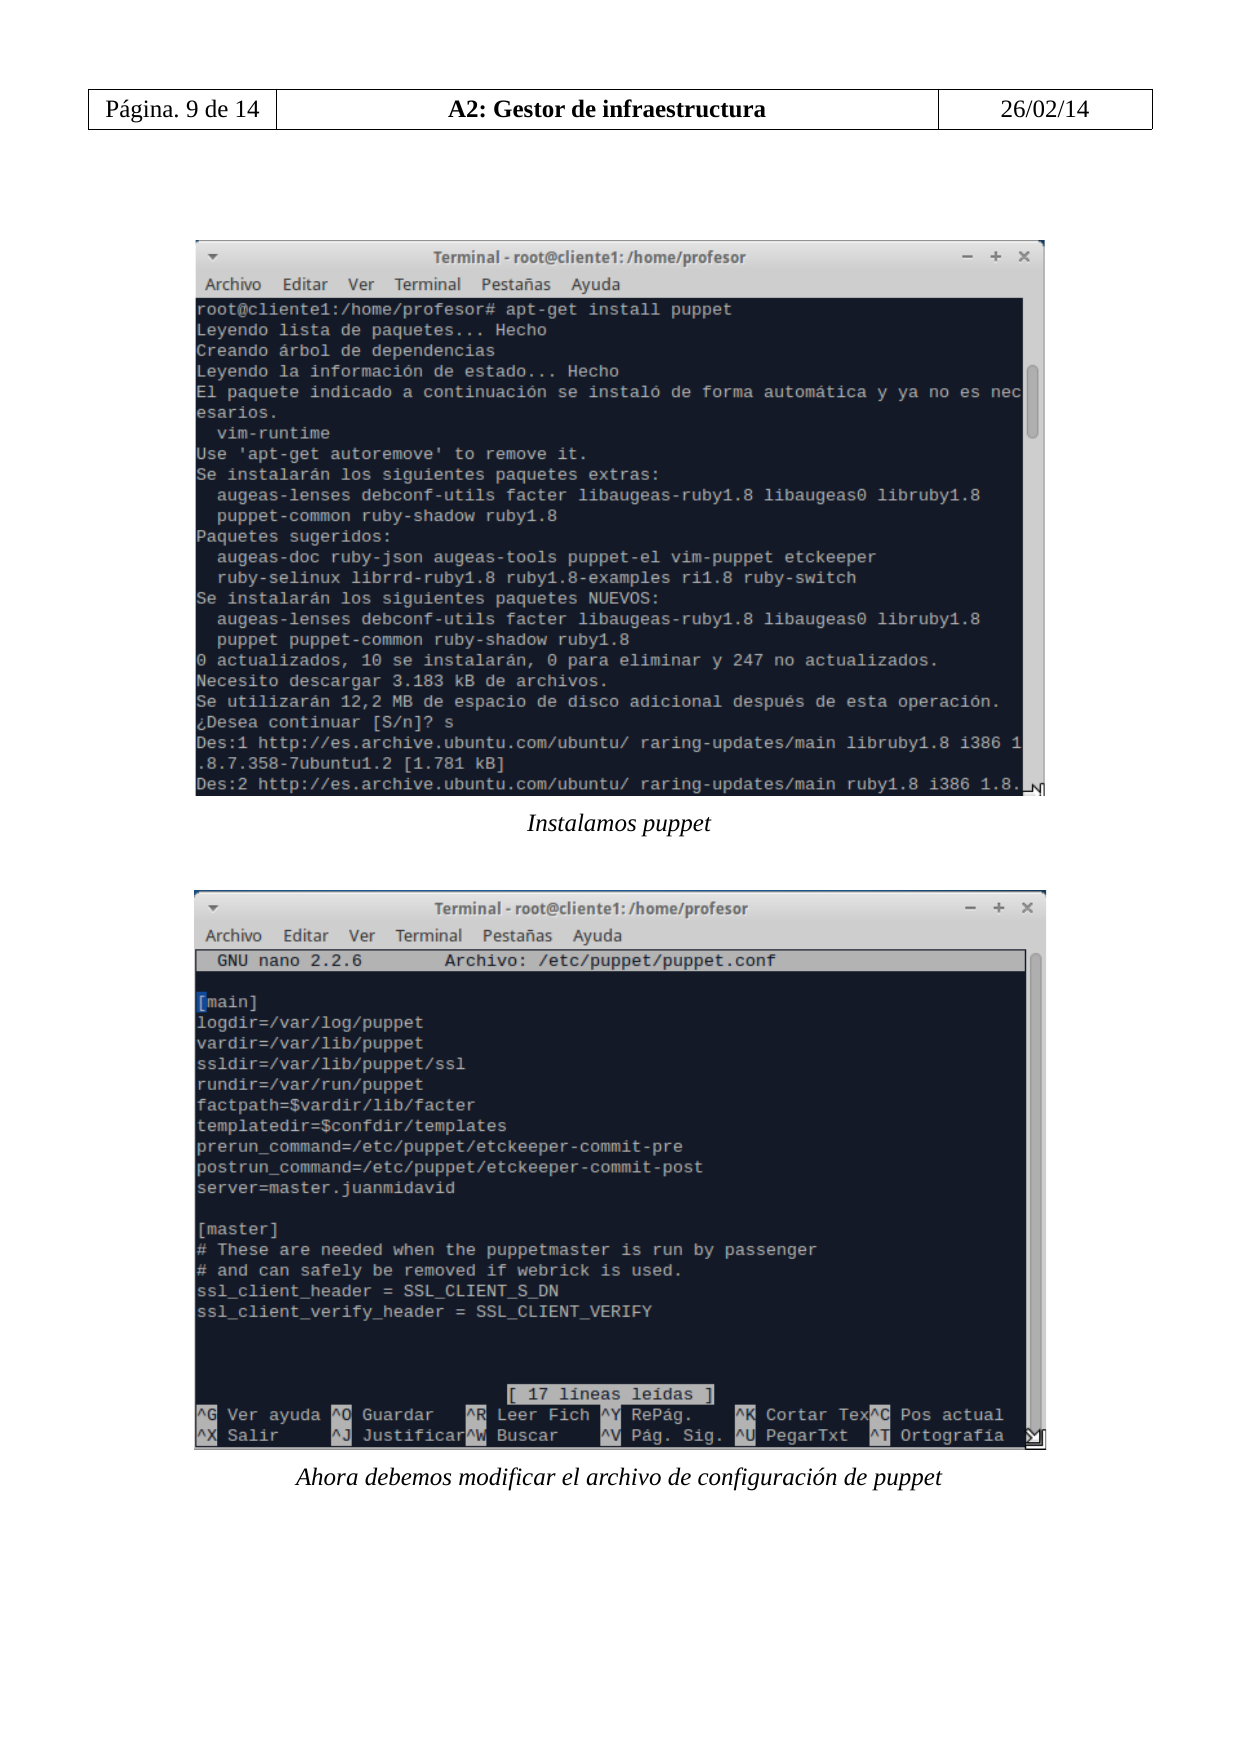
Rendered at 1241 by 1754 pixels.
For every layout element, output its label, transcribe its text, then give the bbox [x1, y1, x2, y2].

text Instalamos puppet [88, 808, 1152, 836]
text Ahora debemos modificar el archivo de configuración de puppet [88, 1462, 1152, 1491]
picture [194, 890, 1047, 1450]
picture [195, 240, 1045, 796]
